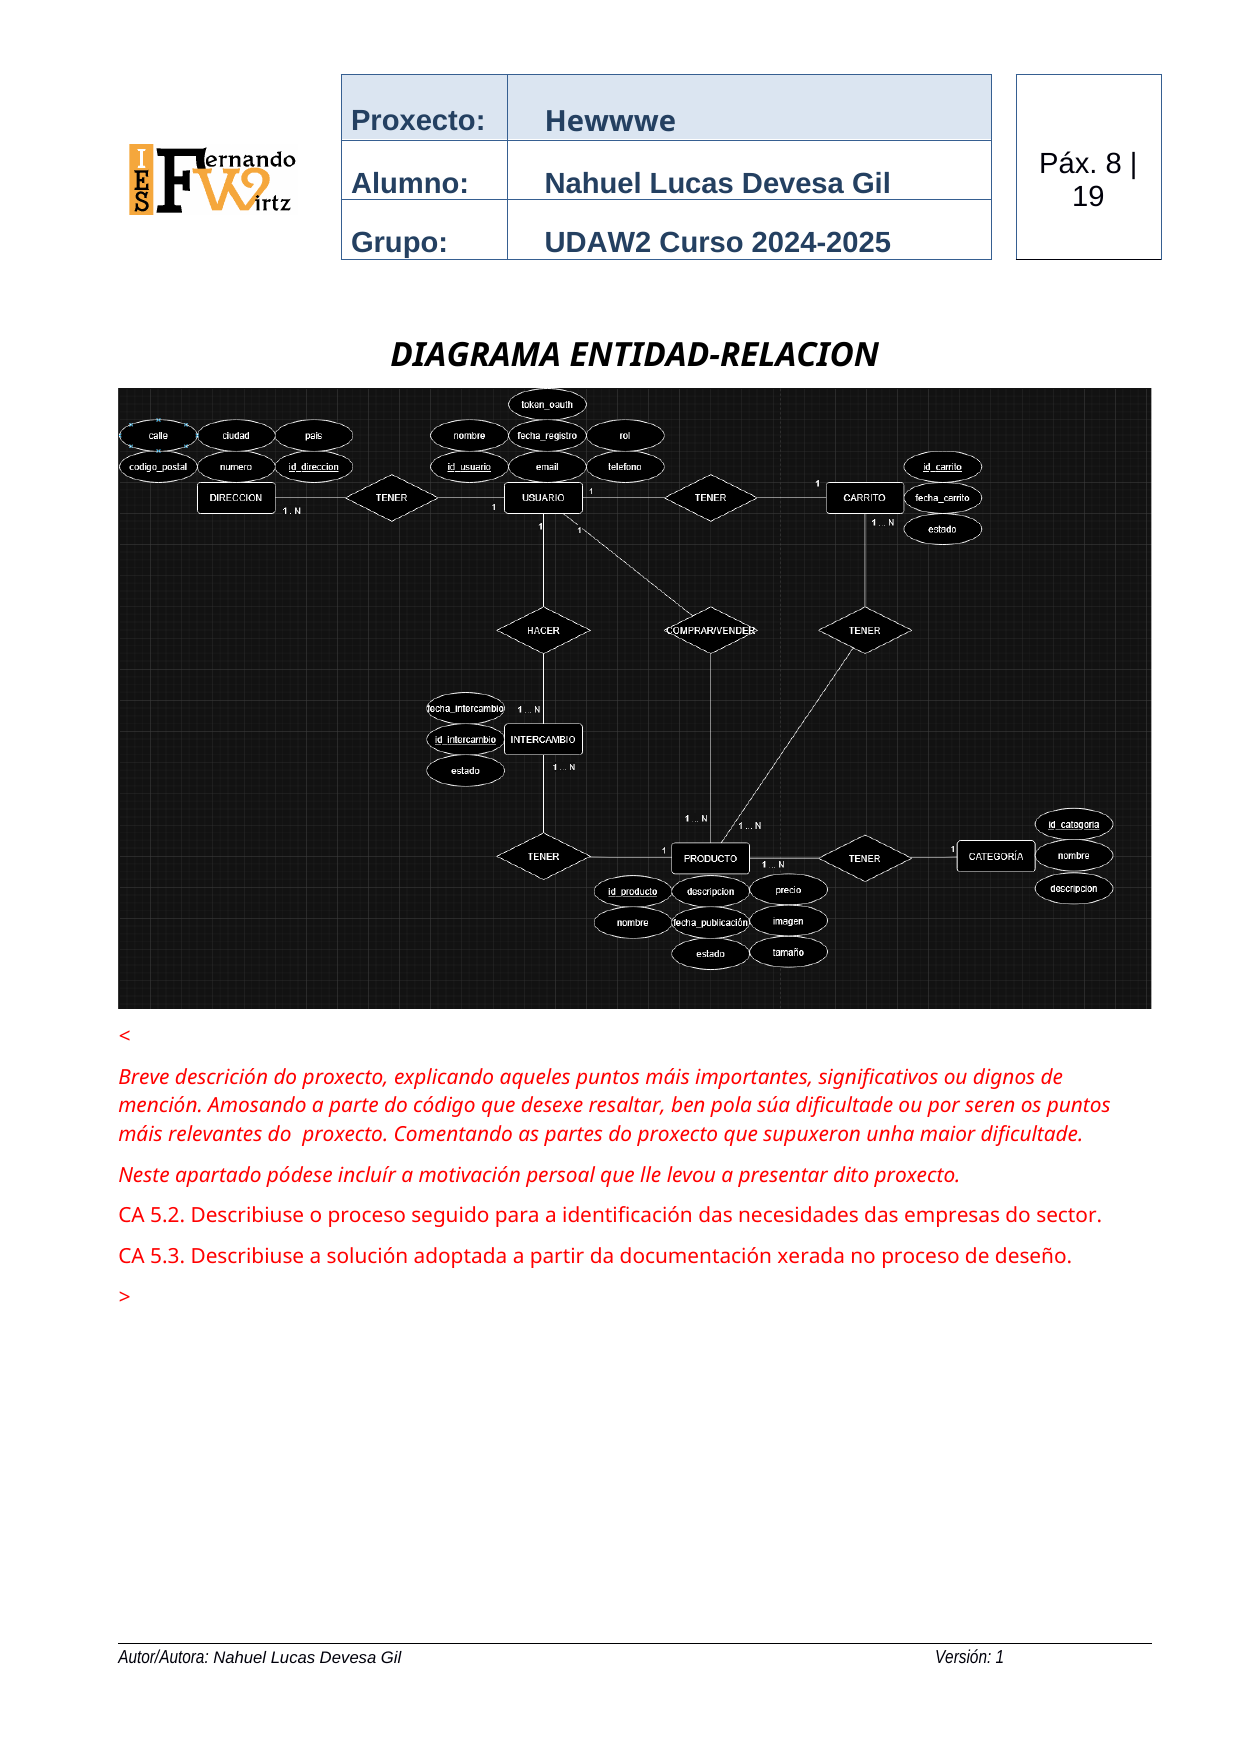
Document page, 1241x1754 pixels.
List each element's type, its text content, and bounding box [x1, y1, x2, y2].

text CA 5.2. Describiuse o proceso seguido para a identificación das necesidades das empresas do sector. [118, 1201, 1152, 1229]
picture [118, 388, 1152, 1009]
text Neste apartado pódese incluír a motivación persoal que lle levou a presentar dito proxecto. [118, 1160, 1152, 1188]
text > [118, 1282, 1152, 1311]
picture [129, 144, 299, 215]
text DIAGRAMA ENTIDAD-RELACION [118, 331, 1152, 376]
text Breve descrición do proxecto, explicando aqueles puntos máis importantes, significativos ou dignos de mención. Amosando a parte do código que desexe resaltar, ben pola súa dificultade ou por seren os puntos máis relevantes do proxecto. Comentando as partes do proxecto que supuxeron unha maior dificultade. [118, 1062, 1152, 1147]
text < [118, 1009, 1152, 1049]
text CA 5.3. Describiuse a solución adoptada a partir da documentación xerada no proceso de deseño. [118, 1242, 1152, 1270]
